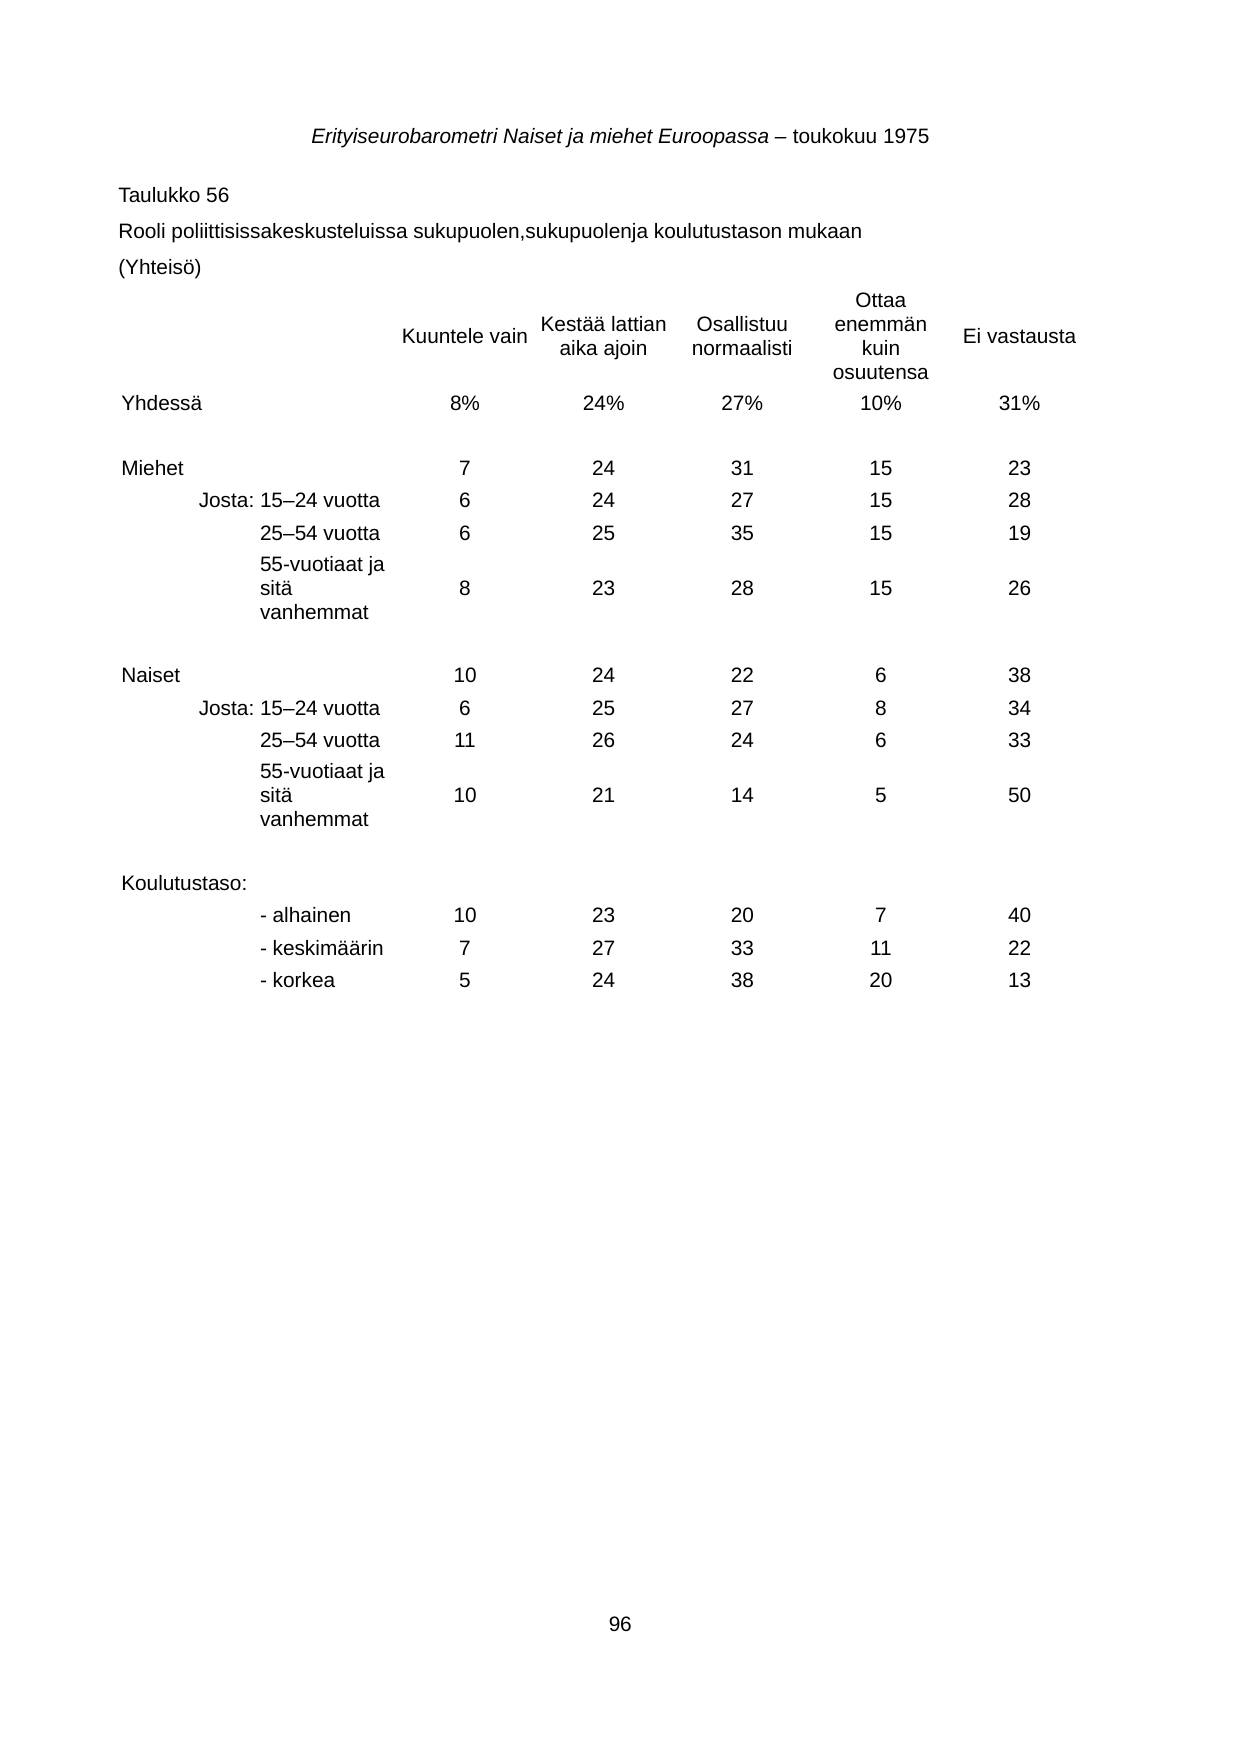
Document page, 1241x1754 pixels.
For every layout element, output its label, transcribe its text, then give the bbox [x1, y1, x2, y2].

table_cell 26 [950, 549, 1089, 627]
table_cell 7 [811, 899, 950, 931]
table_cell 6 [811, 724, 950, 756]
table_cell Yhdessä [118, 387, 257, 419]
table_cell [395, 419, 534, 452]
table_cell [811, 419, 950, 452]
table_cell 13 [950, 964, 1089, 996]
table_cell 25 [534, 691, 673, 724]
table_cell 22 [673, 659, 811, 691]
table_cell 23 [534, 549, 673, 627]
table_cell 22 [950, 931, 1089, 963]
table_cell [257, 627, 395, 659]
table_cell [534, 834, 673, 866]
table_header Kuuntele vain [395, 284, 534, 387]
table_cell 27% [673, 387, 811, 419]
table_cell 27 [673, 691, 811, 724]
table_cell [811, 627, 950, 659]
table_cell 11 [811, 931, 950, 963]
table_cell [118, 419, 257, 452]
table_cell 19 [950, 517, 1089, 549]
table_cell 27 [534, 931, 673, 963]
table_cell 40 [950, 899, 1089, 931]
table_cell [118, 517, 257, 549]
table_cell 15 [811, 452, 950, 484]
text (Yhteisö) [118, 254, 1122, 278]
table_cell [118, 899, 257, 931]
table_cell 31% [950, 387, 1089, 419]
table_cell 38 [673, 964, 811, 996]
table_cell [257, 387, 395, 419]
table_cell [118, 834, 257, 866]
table_cell 6 [395, 484, 534, 517]
table_cell 7 [395, 452, 534, 484]
table_cell 23 [950, 452, 1089, 484]
table_cell [257, 419, 395, 452]
table_cell 33 [950, 724, 1089, 756]
table_cell 24 [534, 484, 673, 517]
table_cell - korkea [257, 964, 395, 996]
table_cell [673, 834, 811, 866]
table_cell 25–54 vuotta [257, 517, 395, 549]
table_cell 20 [811, 964, 950, 996]
table_cell Naiset [118, 659, 257, 691]
table_cell 35 [673, 517, 811, 549]
table_header Kestää lattian aika ajoin [534, 284, 673, 387]
table_cell 50 [950, 756, 1089, 834]
table_cell - alhainen [257, 899, 395, 931]
table_cell 26 [534, 724, 673, 756]
table_cell 24 [673, 724, 811, 756]
table_header Ottaa enemmän kuin osuutensa [811, 284, 950, 387]
table_cell 23 [534, 899, 673, 931]
table_cell 25 [534, 517, 673, 549]
table_cell 27 [673, 484, 811, 517]
table_cell [811, 866, 950, 899]
table_cell 55-vuotiaat ja sitä vanhemmat [257, 549, 395, 627]
table_header Ei vastausta [950, 284, 1089, 387]
table_cell [673, 866, 811, 899]
table_cell 15–24 vuotta [257, 484, 395, 517]
table_cell [257, 452, 395, 484]
table_cell 15–24 vuotta [257, 691, 395, 724]
table_cell 5 [811, 756, 950, 834]
table_cell 15 [811, 517, 950, 549]
table_cell 6 [395, 517, 534, 549]
table_header [118, 284, 257, 387]
table_cell [118, 627, 257, 659]
table_cell 20 [673, 899, 811, 931]
table_cell [395, 834, 534, 866]
table_cell [118, 756, 257, 834]
table_cell Josta: [118, 691, 257, 724]
table_cell [118, 549, 257, 627]
table_cell [534, 419, 673, 452]
table_cell 21 [534, 756, 673, 834]
table_cell 8 [811, 691, 950, 724]
table_cell 8% [395, 387, 534, 419]
table_cell 24 [534, 964, 673, 996]
table_cell 6 [395, 691, 534, 724]
table_cell Josta: [118, 484, 257, 517]
table_cell 33 [673, 931, 811, 963]
table_cell 34 [950, 691, 1089, 724]
table_cell [950, 834, 1089, 866]
table_cell 28 [950, 484, 1089, 517]
table_cell [673, 627, 811, 659]
table_cell [950, 419, 1089, 452]
table_cell [950, 627, 1089, 659]
table_cell [257, 834, 395, 866]
table_cell 24 [534, 452, 673, 484]
table_cell 24 [534, 659, 673, 691]
table_cell 10% [811, 387, 950, 419]
table_cell 24% [534, 387, 673, 419]
table_cell 38 [950, 659, 1089, 691]
table_cell [395, 866, 534, 899]
table_cell 15 [811, 549, 950, 627]
table_cell 6 [811, 659, 950, 691]
table_cell [534, 627, 673, 659]
table_cell 31 [673, 452, 811, 484]
table_cell 14 [673, 756, 811, 834]
table_cell 10 [395, 899, 534, 931]
table_cell [395, 627, 534, 659]
table_cell 11 [395, 724, 534, 756]
table_cell [950, 866, 1089, 899]
table_cell Koulutustaso: [118, 866, 395, 899]
table_cell [534, 866, 673, 899]
table_header [257, 284, 395, 387]
table_cell 5 [395, 964, 534, 996]
table_cell 55-vuotiaat ja sitä vanhemmat [257, 756, 395, 834]
table_cell 10 [395, 659, 534, 691]
text Rooli poliittisissakeskusteluissa sukupuolen,sukupuolenja koulutustason mukaan [118, 219, 1122, 243]
table_cell 10 [395, 756, 534, 834]
table_cell Miehet [118, 452, 257, 484]
table_cell 8 [395, 549, 534, 627]
table_cell [673, 419, 811, 452]
table_cell [811, 834, 950, 866]
table_cell 28 [673, 549, 811, 627]
table_cell 7 [395, 931, 534, 963]
table_cell 25–54 vuotta [257, 724, 395, 756]
table_cell [118, 964, 257, 996]
table_cell [118, 931, 257, 963]
table_cell [257, 659, 395, 691]
text Taulukko 56 [118, 183, 1122, 207]
table_header Osallistuu normaalisti [673, 284, 811, 387]
table_cell 15 [811, 484, 950, 517]
table_cell - keskimäärin [257, 931, 395, 963]
table_cell [118, 724, 257, 756]
